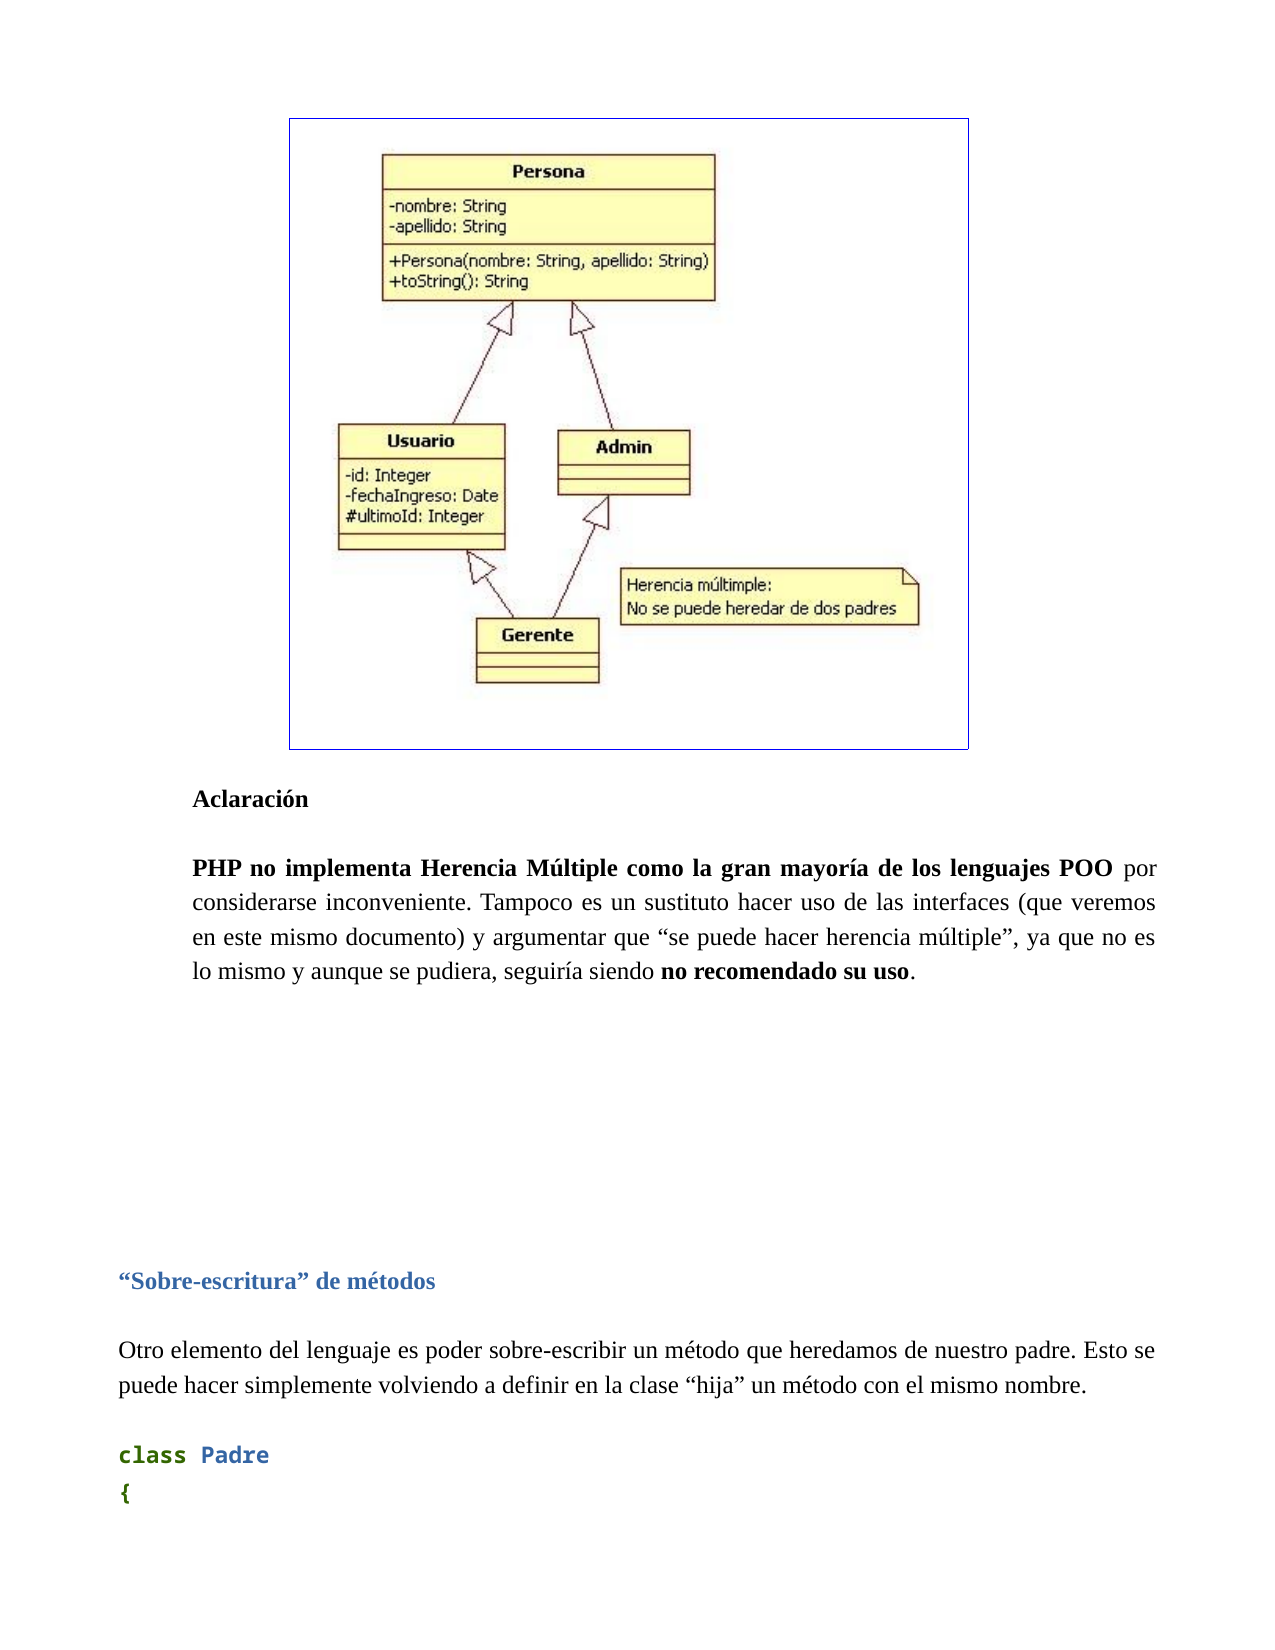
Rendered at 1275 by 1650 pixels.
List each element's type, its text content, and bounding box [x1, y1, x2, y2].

text class Padre [118, 1439, 1157, 1470]
table_header [290, 715, 968, 749]
text “Sobre-escritura” de métodos [118, 1266, 1157, 1295]
text Aclaración [192, 784, 1157, 812]
text PHP no implementa Herencia Múltiple como la gran mayoría de los lenguajes POO por considerarse inconveniente. Tampoco es un sustituto hacer uso de las interfaces (que veremos en este mismo documento) y argumentar que “se puede hacer herencia múltiple”, ya que no es lo mismo y aunque se pudiera, seguiría siendo no recomendado su uso. [192, 853, 1157, 985]
table_header [290, 119, 968, 714]
text Otro elemento del lenguaje es poder sobre-escribir un método que heredamos de nuestro padre. Esto se puede hacer simplemente volviendo a definir en la clase “hija” un método con el mismo nombre. [118, 1335, 1157, 1398]
text { [118, 1476, 1157, 1507]
picture [307, 123, 950, 715]
